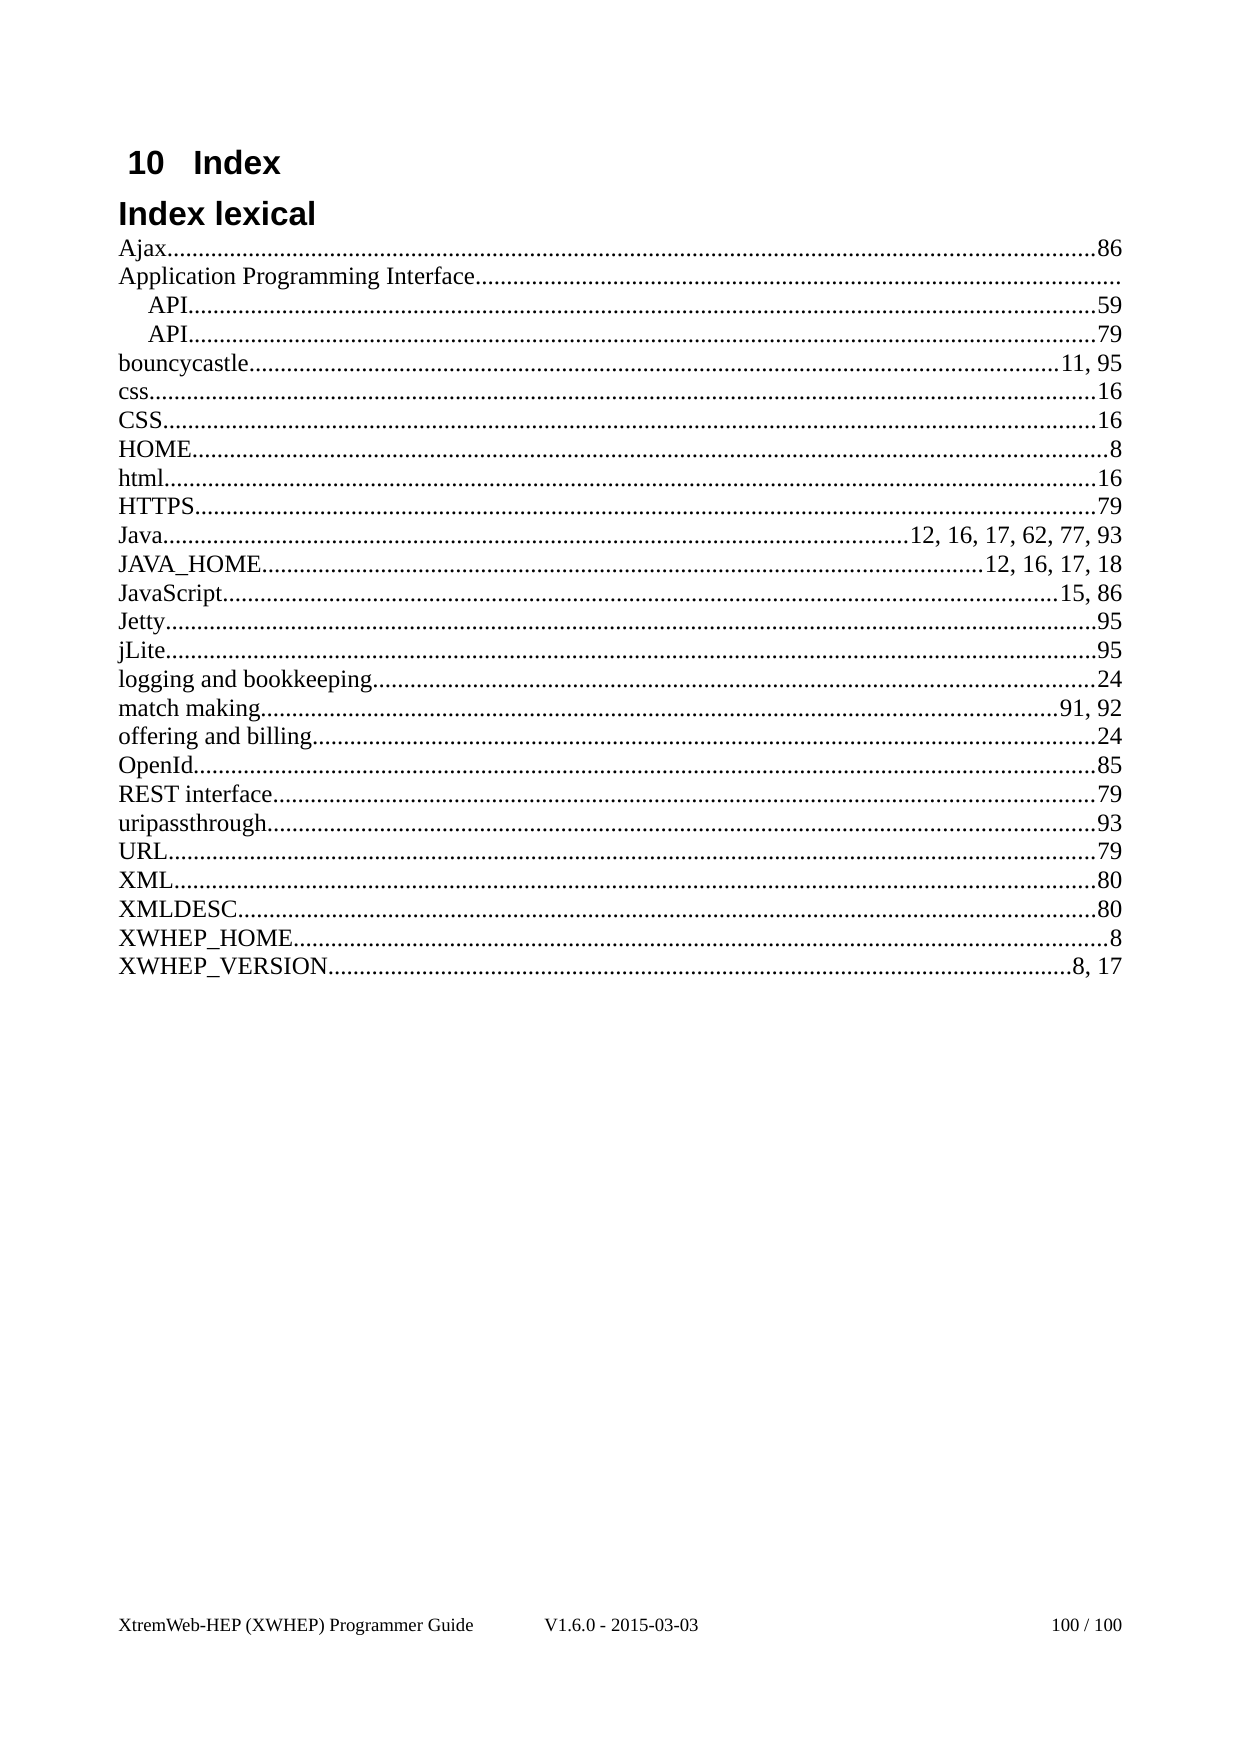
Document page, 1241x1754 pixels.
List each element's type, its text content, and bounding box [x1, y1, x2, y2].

text REST interface 79 [118, 779, 1122, 808]
subtitle Index [118, 143, 1122, 182]
text XMLDESC 80 [118, 894, 1122, 923]
text OpenId 85 [118, 750, 1122, 779]
text bouncycastle 11, 95 [118, 348, 1122, 376]
text Jetty 95 [118, 606, 1122, 635]
text HOME 8 [118, 434, 1122, 463]
text XWHEP_HOME 8 [118, 923, 1122, 951]
text uripassthrough 93 [118, 808, 1122, 836]
text match making 91, 92 [118, 693, 1122, 721]
text JAVA_HOME 12, 16, 17, 18 [118, 549, 1122, 578]
text Application Programming Interface [118, 261, 1122, 290]
text css 16 [118, 376, 1122, 405]
text JavaScript 15, 86 [118, 578, 1122, 606]
text jLite 95 [118, 635, 1122, 664]
text logging and bookkeeping 24 [118, 664, 1122, 693]
text HTTPS 79 [118, 491, 1122, 520]
text Ajax 86 [118, 233, 1122, 261]
text URL 79 [118, 836, 1122, 865]
text API. 79 [148, 319, 1122, 348]
text offering and billing 24 [118, 721, 1122, 750]
text XWHEP_VERSION 8, 17 [118, 951, 1122, 980]
text Java 12, 16, 17, 62, 77, 93 [118, 520, 1122, 549]
text API 59 [148, 290, 1122, 319]
text html 16 [118, 463, 1122, 491]
subtitle Index lexical [118, 194, 1122, 233]
text XML 80 [118, 865, 1122, 894]
text CSS 16 [118, 405, 1122, 434]
